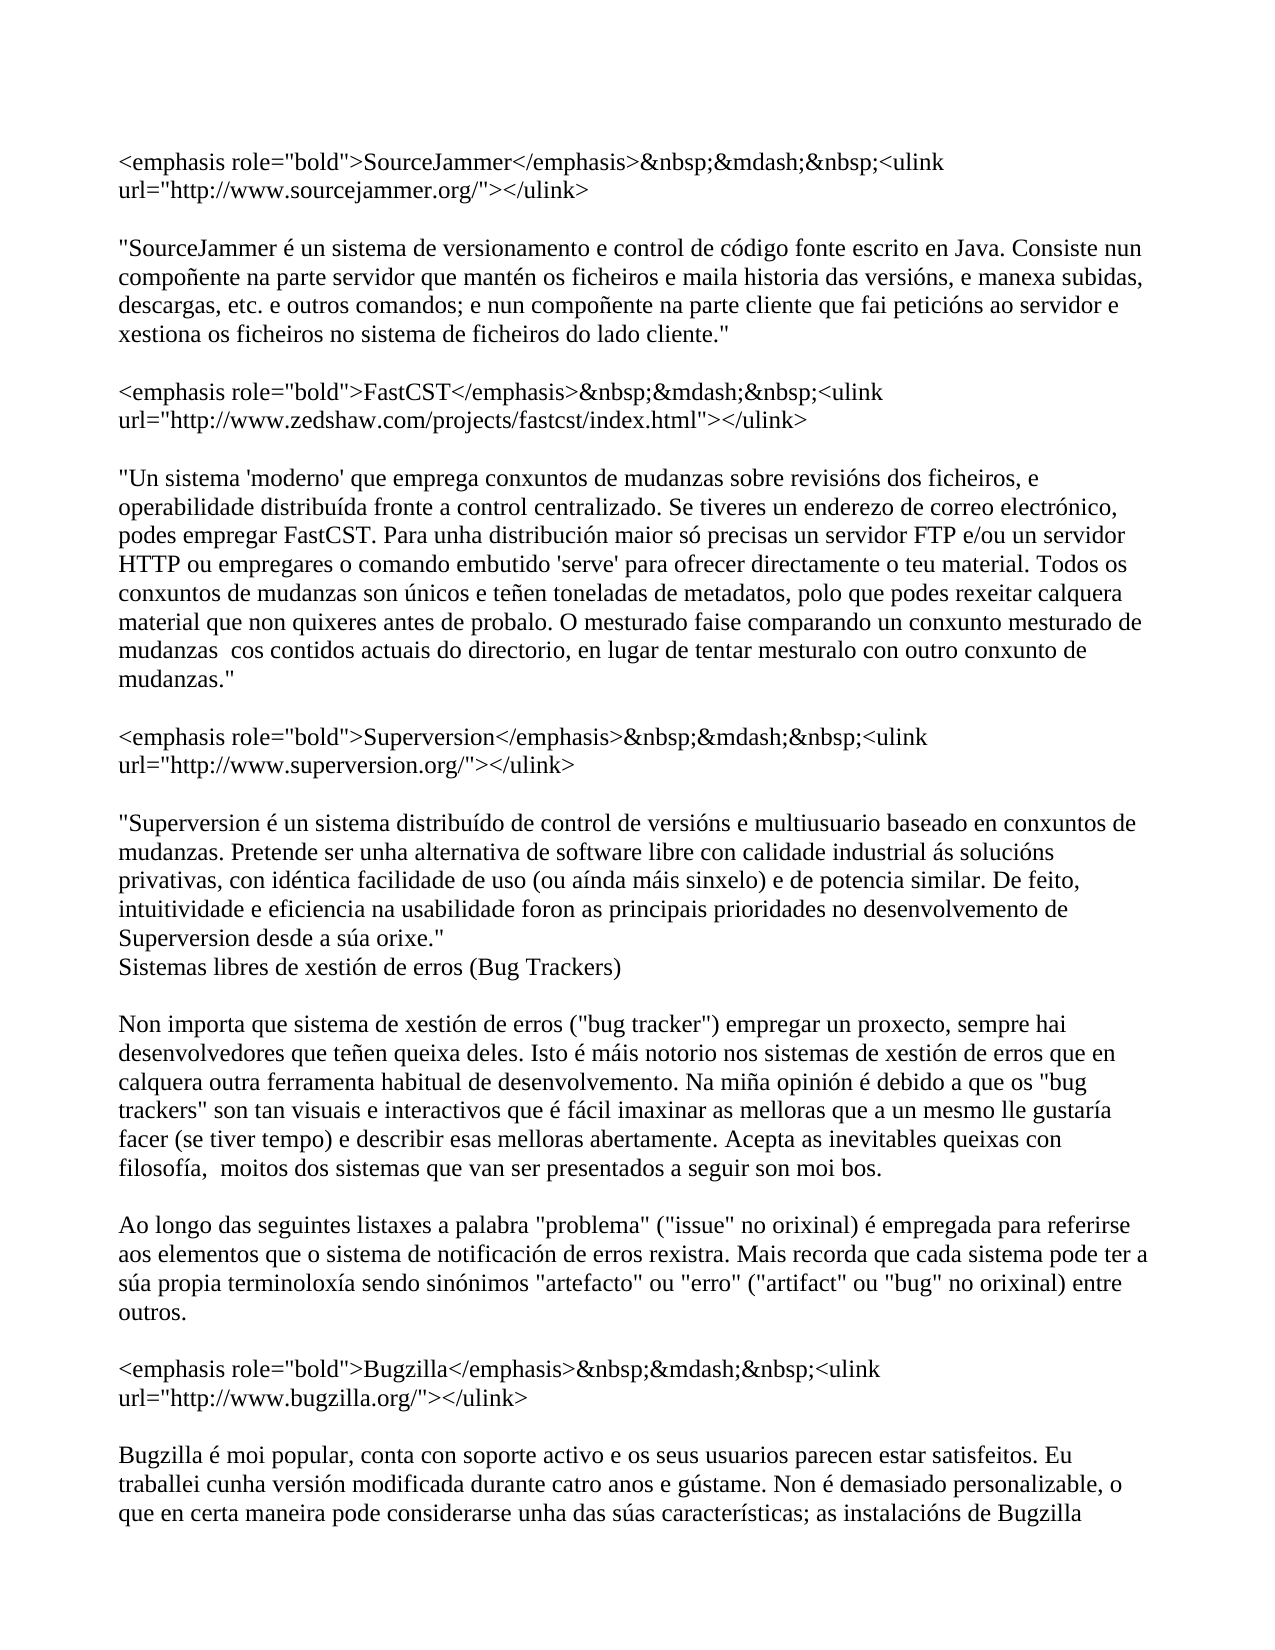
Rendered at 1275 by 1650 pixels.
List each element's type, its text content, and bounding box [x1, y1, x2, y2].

text Non importa que sistema de xestión de erros ("bug tracker") empregar un proxecto, sempre hai desenvolvedores que teñen queixa deles. Isto é máis notorio nos sistemas de xestión de erros que en calquera outra ferramenta habitual de desenvolvemento. Na miña opinión é debido a que os "bug trackers" son tan visuais e interactivos que é fácil imaxinar as melloras que a un mesmo lle gustaría facer (se tiver tempo) e describir esas melloras abertamente. Acepta as inevitables queixas con filosofía, moitos dos sistemas que van ser presentados a seguir son moi bos. [118, 1009, 1157, 1182]
text <emphasis role="bold">SourceJammer</emphasis>&nbsp;&mdash;&nbsp;<ulink url="http://www.sourcejammer.org/"></ulink> [118, 147, 1157, 204]
text "Superversion é un sistema distribuído de control de versións e multiusuario baseado en conxuntos de mudanzas. Pretende ser unha alternativa de software libre con calidade industrial ás solucións privativas, con idéntica facilidade de uso (ou aínda máis sinxelo) e de potencia similar. De feito, intuitividade e eficiencia na usabilidade foron as principais prioridades no desenvolvemento de Superversion desde a súa orixe." [118, 808, 1157, 952]
text <emphasis role="bold">Bugzilla</emphasis>&nbsp;&mdash;&nbsp;<ulink url="http://www.bugzilla.org/"></ulink> [118, 1354, 1157, 1412]
text <emphasis role="bold">Superversion</emphasis>&nbsp;&mdash;&nbsp;<ulink url="http://www.superversion.org/"></ulink> [118, 722, 1157, 779]
text "SourceJammer é un sistema de versionamento e control de código fonte escrito en Java. Consiste nun compoñente na parte servidor que mantén os ficheiros e maila historia das versións, e manexa subidas, descargas, etc. e outros comandos; e nun compoñente na parte cliente que fai peticións ao servidor e xestiona os ficheiros no sistema de ficheiros do lado cliente." [118, 233, 1157, 348]
text Bugzilla é moi popular, conta con soporte activo e os seus usuarios parecen estar satisfeitos. Eu traballei cunha versión modificada durante catro anos e gústame. Non é demasiado personalizable, o que en certa maneira pode considerarse unha das súas características; as instalacións de Bugzilla [118, 1441, 1157, 1527]
text <emphasis role="bold">FastCST</emphasis>&nbsp;&mdash;&nbsp;<ulink url="http://www.zedshaw.com/projects/fastcst/index.html"></ulink> [118, 377, 1157, 434]
text Sistemas libres de xestión de erros (Bug Trackers) [118, 952, 1157, 981]
text Ao longo das seguintes listaxes a palabra "problema" ("issue" no orixinal) é empregada para referirse aos elementos que o sistema de notificación de erros rexistra. Mais recorda que cada sistema pode ter a súa propia terminoloxía sendo sinónimos "artefacto" ou "erro" ("artifact" ou "bug" no orixinal) entre outros. [118, 1211, 1157, 1326]
text "Un sistema 'moderno' que emprega conxuntos de mudanzas sobre revisións dos ficheiros, e operabilidade distribuída fronte a control centralizado. Se tiveres un enderezo de correo electrónico, podes empregar FastCST. Para unha distribución maior só precisas un servidor FTP e/ou un servidor HTTP ou empregares o comando embutido 'serve' para ofrecer directamente o teu material. Todos os conxuntos de mudanzas son únicos e teñen toneladas de metadatos, polo que podes rexeitar calquera material que non quixeres antes de probalo. O mesturado faise comparando un conxunto mesturado de mudanzas cos contidos actuais do directorio, en lugar de tentar mesturalo con outro conxunto de mudanzas." [118, 463, 1157, 693]
